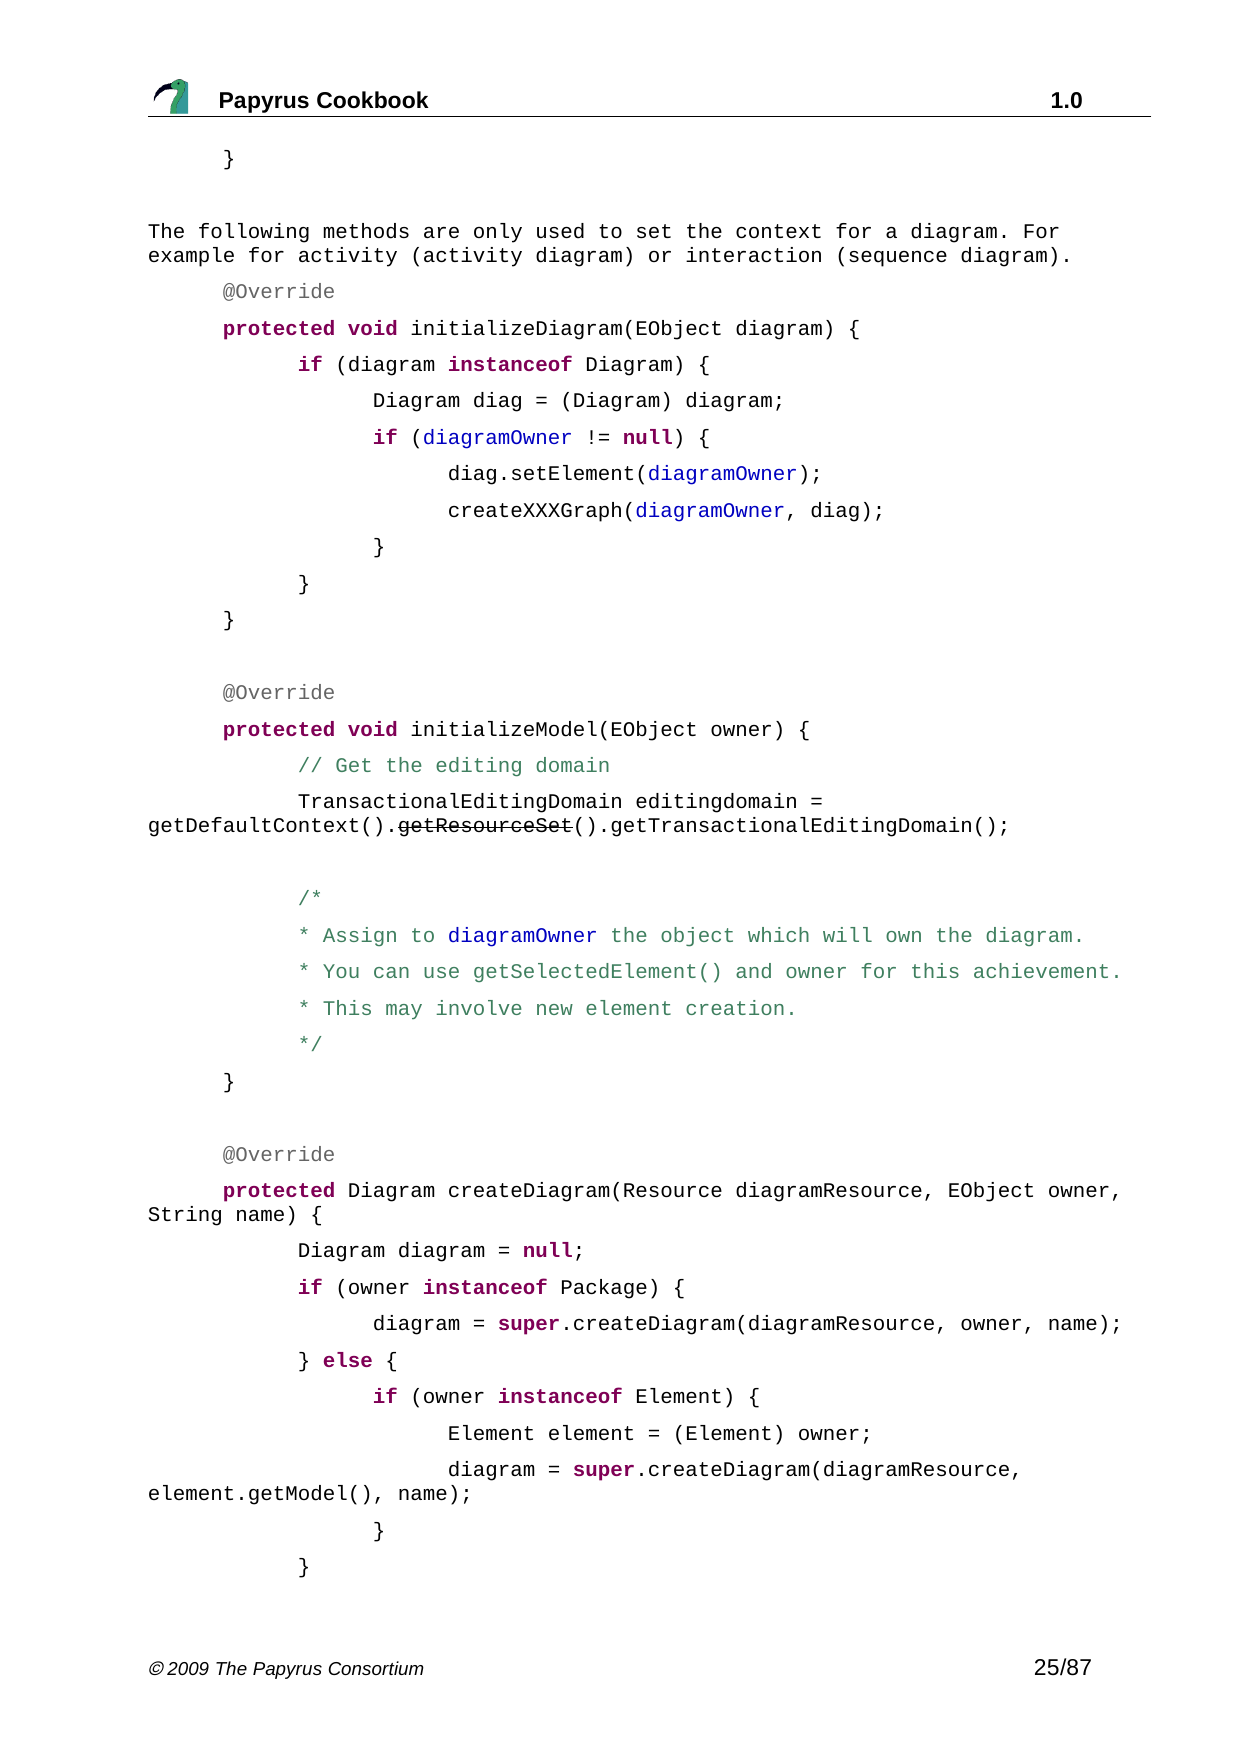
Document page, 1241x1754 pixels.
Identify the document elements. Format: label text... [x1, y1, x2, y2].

text */ [148, 1034, 1151, 1058]
text protected Diagram createDiagram(Resource diagramResource, EObject owner, String name) { [148, 1180, 1151, 1228]
text TransactionalEditingDomain editingdomain = getDefaultContext().getResourceSet().getTransactionalEditingDomain(); [148, 791, 1151, 839]
text * Assign to diagramOwner the object which will own the diagram. [148, 925, 1151, 949]
text } [148, 1071, 1151, 1094]
text protected void initializeDiagram(EObject diagram) { [148, 317, 1151, 341]
text @Override [148, 1143, 1151, 1167]
text protected void initializeModel(EObject owner) { [148, 718, 1151, 742]
text createXXXGraph(diagramOwner, diag); [148, 500, 1151, 524]
text } [148, 1519, 1151, 1543]
text } [148, 536, 1151, 560]
text } [148, 148, 1151, 172]
text diagram = super.createDiagram(diagramResource, owner, name); [148, 1313, 1151, 1337]
text diagram = super.createDiagram(diagramResource, element.getModel(), name); [148, 1459, 1151, 1507]
text Diagram diag = (Diagram) diagram; [148, 390, 1151, 414]
text } [148, 573, 1151, 597]
text } [148, 1556, 1151, 1580]
text diag.setElement(diagramOwner); [148, 463, 1151, 487]
text @Override [148, 281, 1151, 305]
picture [153, 79, 189, 114]
text } [148, 609, 1151, 633]
text /* [148, 888, 1151, 912]
text * You can use getSelectedElement() and owner for this achievement. [148, 961, 1151, 985]
text } else { [148, 1350, 1151, 1374]
text The following methods are only used to set the context for a diagram. For example for activity (activity diagram) or interaction (sequence diagram). [148, 221, 1151, 268]
text if (owner instanceof Package) { [148, 1277, 1151, 1301]
text if (diagram instanceof Diagram) { [148, 354, 1151, 378]
text Diagram diagram = null; [148, 1240, 1151, 1264]
text // Get the editing domain [148, 755, 1151, 779]
text if (diagramOwner != null) { [148, 427, 1151, 451]
text * This may involve new element creation. [148, 998, 1151, 1022]
text @Override [148, 682, 1151, 706]
text if (owner instanceof Element) { [148, 1386, 1151, 1410]
text Element element = (Element) owner; [148, 1423, 1151, 1447]
